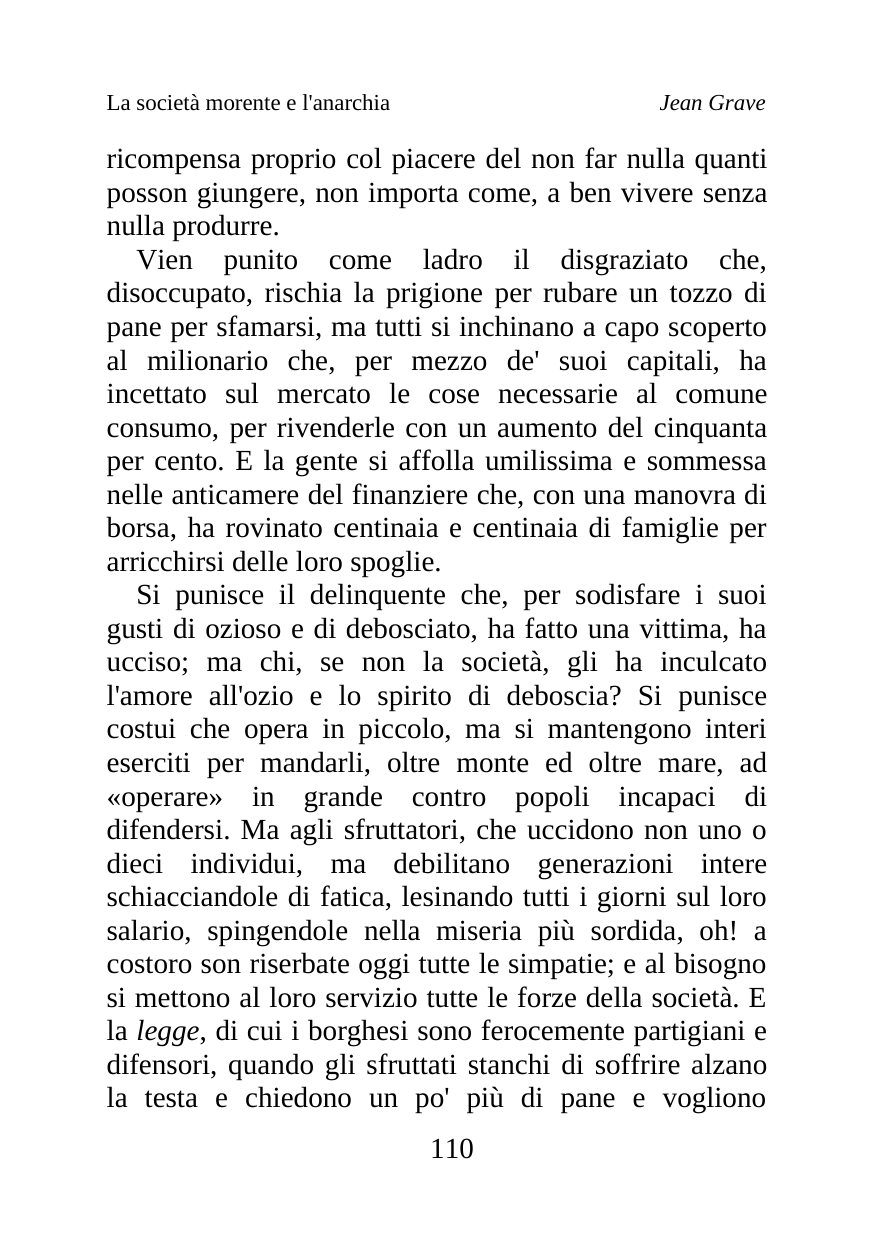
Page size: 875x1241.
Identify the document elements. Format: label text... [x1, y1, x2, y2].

text ricompensa proprio col piacere del non far nulla quanti posson giungere, non importa come, a ben vivere senza nulla produrre. [106, 141, 768, 242]
text Vien punito come ladro il disgraziato che, disoccupato, rischia la prigione per rubare un tozzo di pane per sfamarsi, ma tutti si inchinano a capo scoperto al milionario che, per mezzo de' suoi capitali, ha incettato sul mercato le cose necessarie al comune consumo, per rivenderle con un aumento del cinquanta per cento. E la gente si affolla umilissima e sommessa nelle anticamere del finanziere che, con una manovra di borsa, ha rovinato centinaia e centinaia di famiglie per arricchirsi delle loro spoglie. [106, 242, 768, 577]
text Si punisce il delinquente che, per sodisfare i suoi gusti di ozioso e di debosciato, ha fatto una vittima, ha ucciso; ma chi, se non la società, gli ha inculcato l'amore all'ozio e lo spirito di deboscia? Si punisce costui che opera in piccolo, ma si mantengono interi eserciti per mandarli, oltre monte ed oltre mare, ad «operare» in grande contro popoli incapaci di difendersi. Ma agli sfruttatori, che uccidono non uno o dieci individui, ma debilitano generazioni intere schiacciandole di fatica, lesinando tutti i giorni sul loro salario, spingendole nella miseria più sordida, oh! a costoro son riserbate oggi tutte le simpatie; e al bisogno si mettono al loro servizio tutte le forze della società. E la legge, di cui i borghesi sono ferocemente partigiani e difensori, quando gli sfruttati stanchi di soffrire alzano la testa e chiedono un po' più di pane e vogliono [106, 577, 768, 1114]
